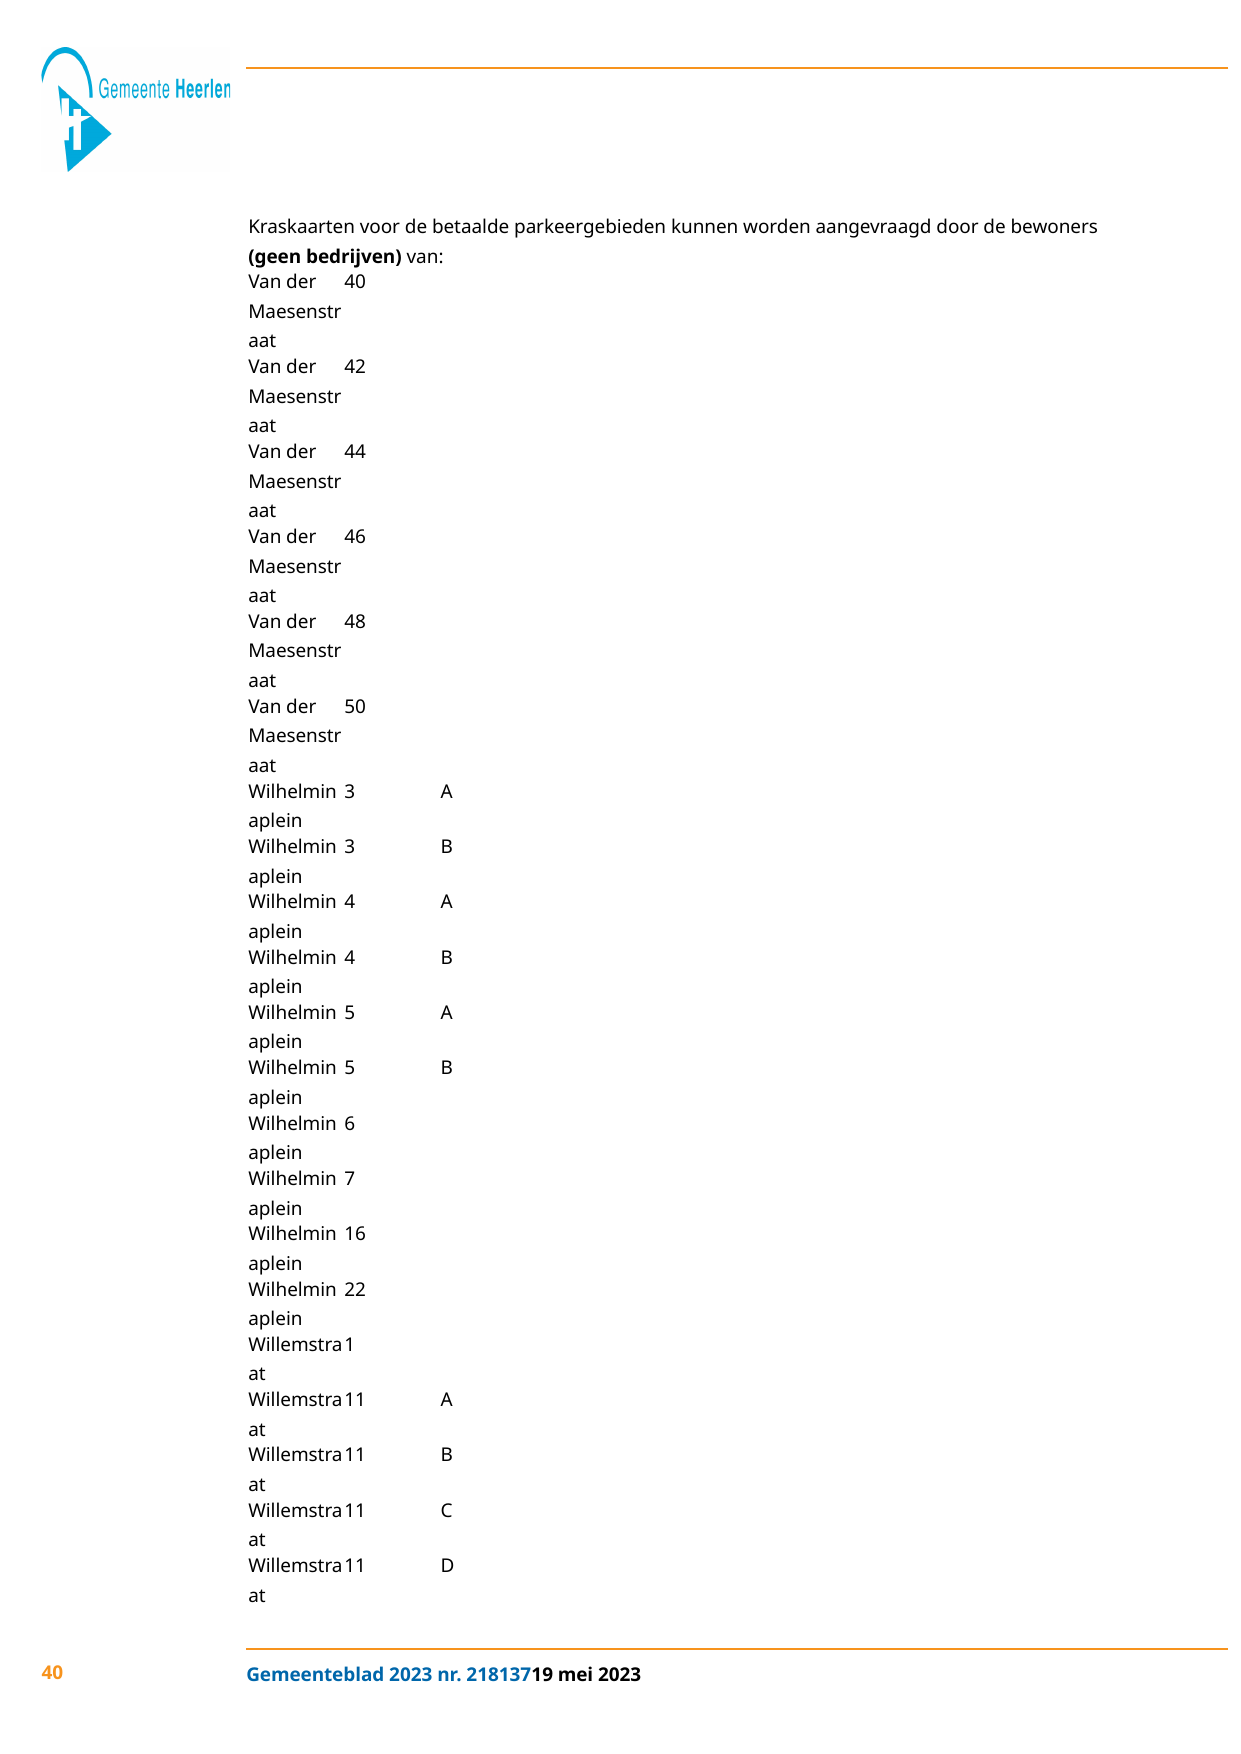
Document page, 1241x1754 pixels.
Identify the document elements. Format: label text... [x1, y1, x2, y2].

table_cell [633, 1552, 729, 1608]
table_cell [440, 693, 537, 778]
table_cell 1 [344, 1331, 440, 1386]
table_cell [825, 693, 959, 778]
table_cell [959, 1442, 1055, 1497]
table_cell 3 [344, 778, 440, 833]
table_cell B [440, 1055, 537, 1110]
table_cell C [440, 1497, 537, 1552]
table_cell A [440, 1386, 537, 1442]
table_cell [633, 889, 729, 944]
table_cell [1055, 1331, 1152, 1386]
table_cell [729, 1110, 825, 1165]
table_cell 5 [344, 999, 440, 1054]
table_cell [440, 438, 537, 523]
table_cell [440, 1110, 537, 1165]
table_cell [633, 1276, 729, 1331]
table_cell [959, 269, 1055, 353]
table_cell Wilhelminaplein [248, 944, 344, 999]
table_cell [729, 1497, 825, 1552]
picture [41, 47, 231, 172]
table_cell [959, 1055, 1055, 1110]
table_cell [959, 1165, 1055, 1220]
table_cell [959, 999, 1055, 1054]
table_cell Willemstraat [248, 1386, 344, 1442]
table_cell [825, 833, 959, 888]
table_cell [1055, 1552, 1152, 1608]
table_cell [633, 1110, 729, 1165]
table_cell [959, 354, 1055, 438]
table_cell [537, 523, 633, 608]
table_cell Willemstraat [248, 1331, 344, 1386]
table_cell [440, 269, 537, 353]
table_cell [825, 1055, 959, 1110]
table_cell [825, 1442, 959, 1497]
table_cell [1055, 1110, 1152, 1165]
table_cell [1055, 608, 1152, 693]
table_cell [633, 693, 729, 778]
table_cell [1055, 1442, 1152, 1497]
table_cell [1055, 438, 1152, 523]
table_cell [729, 1220, 825, 1276]
table_cell [1055, 889, 1152, 944]
table_cell [825, 1386, 959, 1442]
table_cell B [440, 833, 537, 888]
table_cell [537, 1055, 633, 1110]
table_cell [440, 1331, 537, 1386]
table_cell [537, 1110, 633, 1165]
table_cell [825, 999, 959, 1054]
table_cell [729, 608, 825, 693]
table_cell [537, 1497, 633, 1552]
table_cell [633, 1331, 729, 1386]
table_cell [959, 1110, 1055, 1165]
table_cell 44 [344, 438, 440, 523]
table_cell [633, 999, 729, 1054]
table_cell [633, 1220, 729, 1276]
table_cell [537, 1220, 633, 1276]
table_cell [633, 1386, 729, 1442]
table_cell [825, 889, 959, 944]
table_cell Wilhelminaplein [248, 1276, 344, 1331]
table_cell 11 [344, 1497, 440, 1552]
table_cell [633, 608, 729, 693]
table_cell [825, 523, 959, 608]
table_cell [729, 1386, 825, 1442]
table_cell [729, 354, 825, 438]
table_cell [633, 1497, 729, 1552]
table_cell [825, 1220, 959, 1276]
table_cell [825, 438, 959, 523]
table_cell A [440, 889, 537, 944]
table_cell [825, 608, 959, 693]
table_cell Wilhelminaplein [248, 999, 344, 1054]
table_cell [1055, 1497, 1152, 1552]
table_cell [729, 1331, 825, 1386]
table_cell [1055, 1276, 1152, 1331]
table_cell [825, 1552, 959, 1608]
table_cell 4 [344, 889, 440, 944]
table_cell [1055, 1165, 1152, 1220]
table_cell [959, 1497, 1055, 1552]
table_cell [537, 354, 633, 438]
table_cell Willemstraat [248, 1497, 344, 1552]
table_cell [1055, 833, 1152, 888]
table_cell [825, 1276, 959, 1331]
table_cell A [440, 999, 537, 1054]
table_cell [1055, 523, 1152, 608]
table_cell [825, 354, 959, 438]
table_cell 7 [344, 1165, 440, 1220]
table_cell [1055, 269, 1152, 353]
table_cell [537, 269, 633, 353]
table_cell Wilhelminaplein [248, 1165, 344, 1220]
table_cell 22 [344, 1276, 440, 1331]
table_cell Wilhelminaplein [248, 889, 344, 944]
table_cell [729, 944, 825, 999]
table_cell [633, 833, 729, 888]
table_cell [537, 833, 633, 888]
table_cell 11 [344, 1552, 440, 1608]
table_cell [537, 944, 633, 999]
table_cell [440, 354, 537, 438]
table_cell [959, 1276, 1055, 1331]
table_cell [959, 1331, 1055, 1386]
table_cell 11 [344, 1386, 440, 1442]
table_cell [825, 269, 959, 353]
table_cell Van der Maesenstraat [248, 354, 344, 438]
table_cell [440, 1276, 537, 1331]
table_cell [633, 523, 729, 608]
table_cell 46 [344, 523, 440, 608]
table_cell Wilhelminaplein [248, 833, 344, 888]
table_cell [440, 1220, 537, 1276]
table_cell 6 [344, 1110, 440, 1165]
table_cell Wilhelminaplein [248, 1110, 344, 1165]
table_cell D [440, 1552, 537, 1608]
table_cell [537, 693, 633, 778]
table_cell [1055, 693, 1152, 778]
picture [41, 47, 59, 70]
table_cell [729, 833, 825, 888]
table_cell Van der Maesenstraat [248, 438, 344, 523]
table_cell 42 [344, 354, 440, 438]
table_cell 5 [344, 1055, 440, 1110]
table_cell [1055, 944, 1152, 999]
table_cell [537, 1442, 633, 1497]
table_cell [1055, 1220, 1152, 1276]
table_cell [825, 1497, 959, 1552]
table_cell 4 [344, 944, 440, 999]
table_cell 48 [344, 608, 440, 693]
table_cell [633, 1055, 729, 1110]
table_cell [633, 438, 729, 523]
table_cell [959, 1220, 1055, 1276]
table_cell [537, 889, 633, 944]
table_cell [633, 354, 729, 438]
table_cell [825, 778, 959, 833]
table_cell 16 [344, 1220, 440, 1276]
table_cell [537, 999, 633, 1054]
table_cell [825, 1331, 959, 1386]
table_cell [537, 778, 633, 833]
table_cell 40 [344, 269, 440, 353]
table_cell Van der Maesenstraat [248, 608, 344, 693]
table_cell [633, 269, 729, 353]
table_cell [537, 438, 633, 523]
table_cell Wilhelminaplein [248, 1055, 344, 1110]
table_cell [537, 1386, 633, 1442]
table_cell [537, 1165, 633, 1220]
table_cell [729, 1276, 825, 1331]
table_cell [959, 608, 1055, 693]
table_cell [537, 1276, 633, 1331]
table_cell [537, 1552, 633, 1608]
table_cell [633, 944, 729, 999]
table_cell [825, 944, 959, 999]
table_cell [729, 999, 825, 1054]
table_cell [633, 778, 729, 833]
table_cell A [440, 778, 537, 833]
table_cell Willemstraat [248, 1552, 344, 1608]
table_cell [729, 1442, 825, 1497]
table_cell [1055, 1386, 1152, 1442]
table_cell [959, 1552, 1055, 1608]
table_cell [959, 693, 1055, 778]
table_cell Van der Maesenstraat [248, 523, 344, 608]
table_cell [729, 889, 825, 944]
table_cell [959, 438, 1055, 523]
table_cell Willemstraat [248, 1442, 344, 1497]
table_cell [729, 523, 825, 608]
table_cell [959, 523, 1055, 608]
table_cell [959, 833, 1055, 888]
table_cell [537, 608, 633, 693]
table_cell Van der Maesenstraat [248, 693, 344, 778]
table_cell [729, 693, 825, 778]
table_cell [729, 1165, 825, 1220]
table_cell B [440, 1442, 537, 1497]
table_cell [959, 889, 1055, 944]
table_cell [537, 1331, 633, 1386]
table_cell Van der Maesenstraat [248, 269, 344, 353]
table_cell 11 [344, 1442, 440, 1497]
table_cell B [440, 944, 537, 999]
table_cell [1055, 999, 1152, 1054]
table_cell [959, 1386, 1055, 1442]
table_cell [440, 523, 537, 608]
table_cell Wilhelminaplein [248, 1220, 344, 1276]
table_cell Wilhelminaplein [248, 778, 344, 833]
table_cell [729, 269, 825, 353]
table_header Kraskaarten voor de betaalde parkeergebieden kunnen worden aangevraagd door de bewoners (geen bedrijven) van: [248, 213, 1152, 268]
table_cell [1055, 354, 1152, 438]
table_cell [1055, 778, 1152, 833]
table_cell [729, 438, 825, 523]
table_cell [729, 1552, 825, 1608]
table_cell [959, 944, 1055, 999]
table_cell [440, 608, 537, 693]
table_cell [633, 1165, 729, 1220]
table_cell [1055, 1055, 1152, 1110]
table_cell [959, 778, 1055, 833]
table_cell [440, 1165, 537, 1220]
table_cell 3 [344, 833, 440, 888]
table_cell [633, 1442, 729, 1497]
table_cell [825, 1110, 959, 1165]
table_cell [729, 778, 825, 833]
table_cell [825, 1165, 959, 1220]
table_cell 50 [344, 693, 440, 778]
table_cell [729, 1055, 825, 1110]
